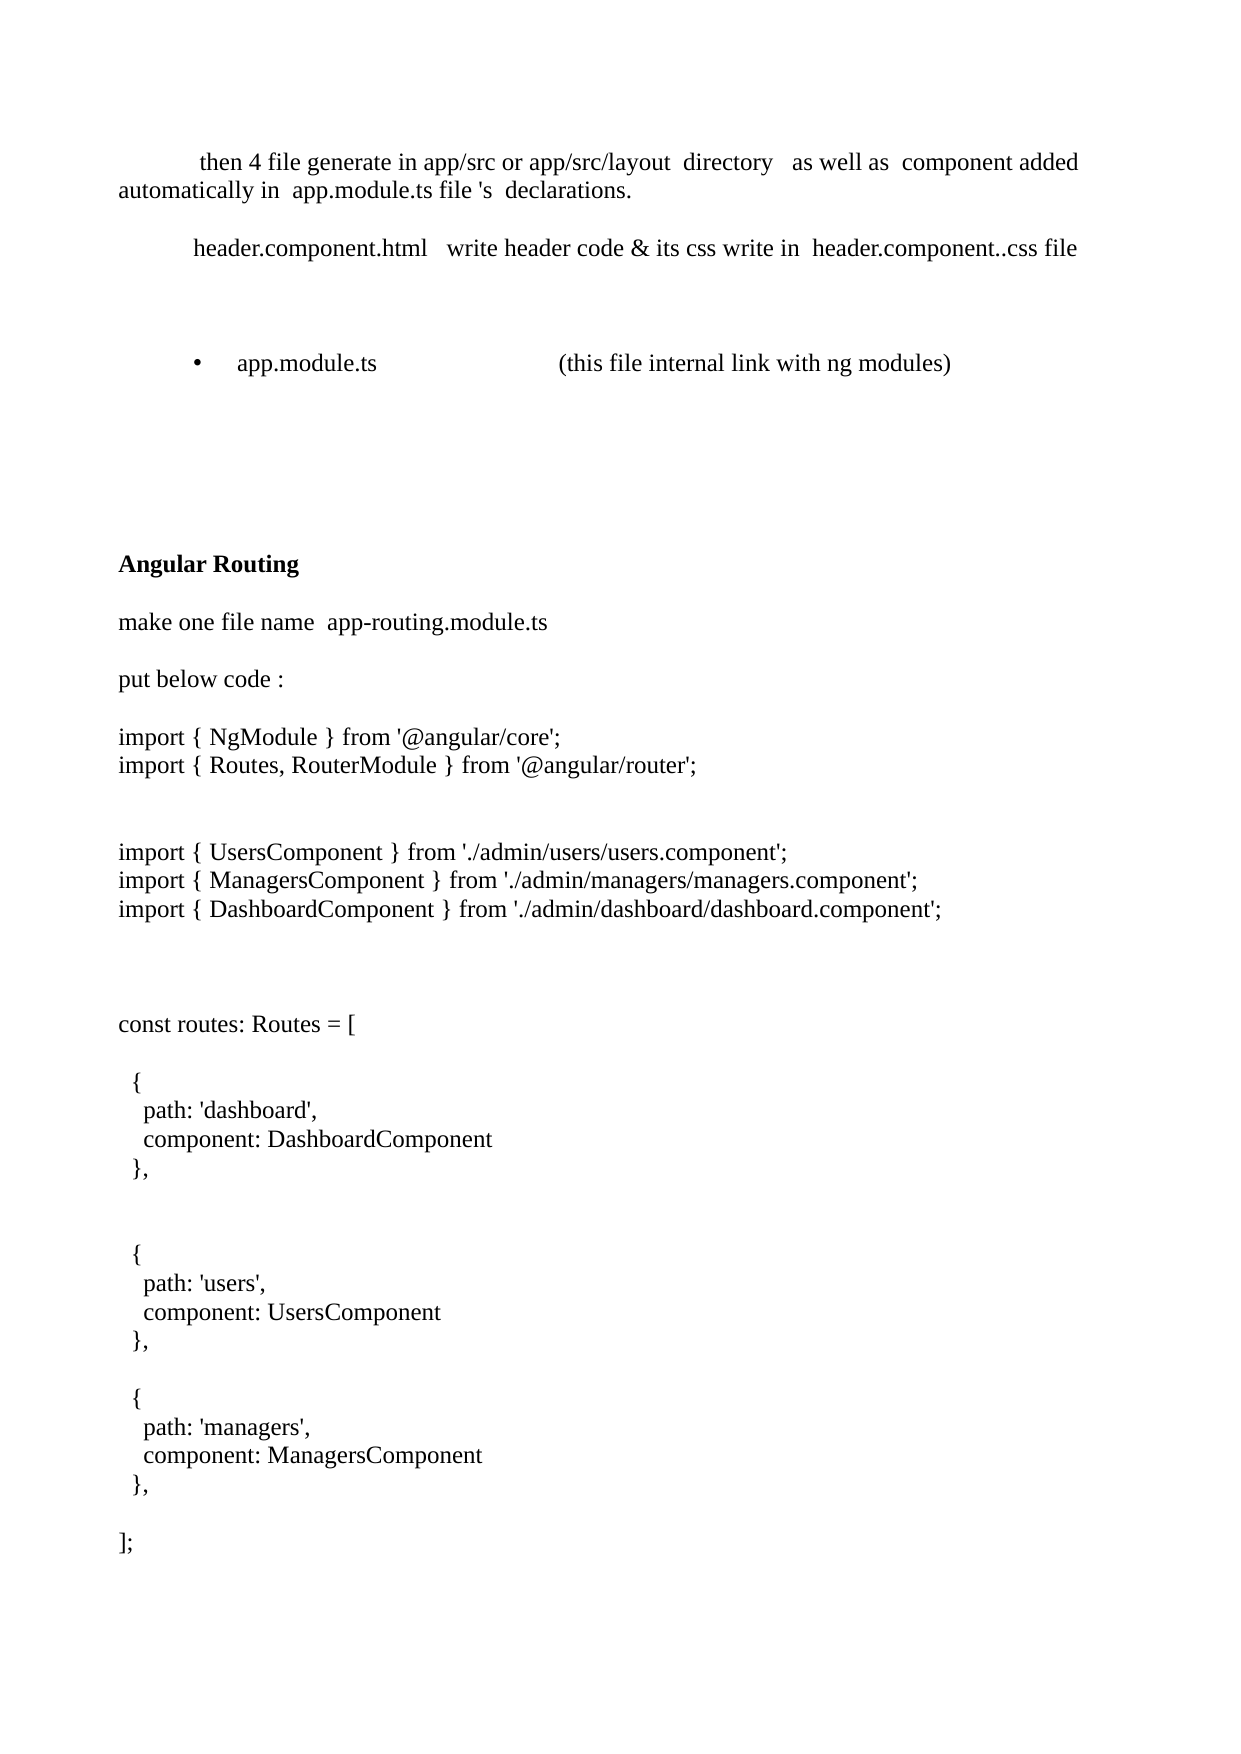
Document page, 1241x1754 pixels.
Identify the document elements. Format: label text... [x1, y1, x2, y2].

text component: UsersComponent [118, 1297, 1122, 1326]
text component: ManagersComponent [118, 1441, 1122, 1469]
text }, [118, 1326, 1122, 1354]
text import { NgModule } from '@angular/core'; [118, 722, 1122, 751]
text component: DashboardComponent [118, 1124, 1122, 1153]
text const routes: Routes = [ [118, 1009, 1122, 1038]
text import { UsersComponent } from './admin/users/users.component'; [118, 837, 1122, 866]
text put below code : [118, 664, 1122, 693]
text { [118, 1239, 1122, 1268]
text path: 'users', [118, 1268, 1122, 1297]
text import { DashboardComponent } from './admin/dashboard/dashboard.component'; [118, 894, 1122, 923]
text Angular Routing [118, 549, 1122, 578]
text { [118, 1383, 1122, 1412]
text make one file name app-routing.module.ts [118, 607, 1122, 636]
text path: 'dashboard', [118, 1096, 1122, 1124]
text }, [118, 1469, 1122, 1498]
text import { ManagersComponent } from './admin/managers/managers.component'; [118, 866, 1122, 894]
text header.component.html write header code & its css write in header.component..css file [118, 233, 1122, 262]
list app.module.ts (this file internal link with ng modules) [193, 348, 1122, 377]
text import { Routes, RouterModule } from '@angular/router'; [118, 751, 1122, 779]
text then 4 file generate in app/src or app/src/layout directory as well as component added automatically in app.module.ts file 's declarations. [118, 147, 1122, 204]
text { [118, 1067, 1122, 1096]
text }, [118, 1153, 1122, 1182]
text ]; [118, 1527, 1122, 1556]
text path: 'managers', [118, 1412, 1122, 1441]
